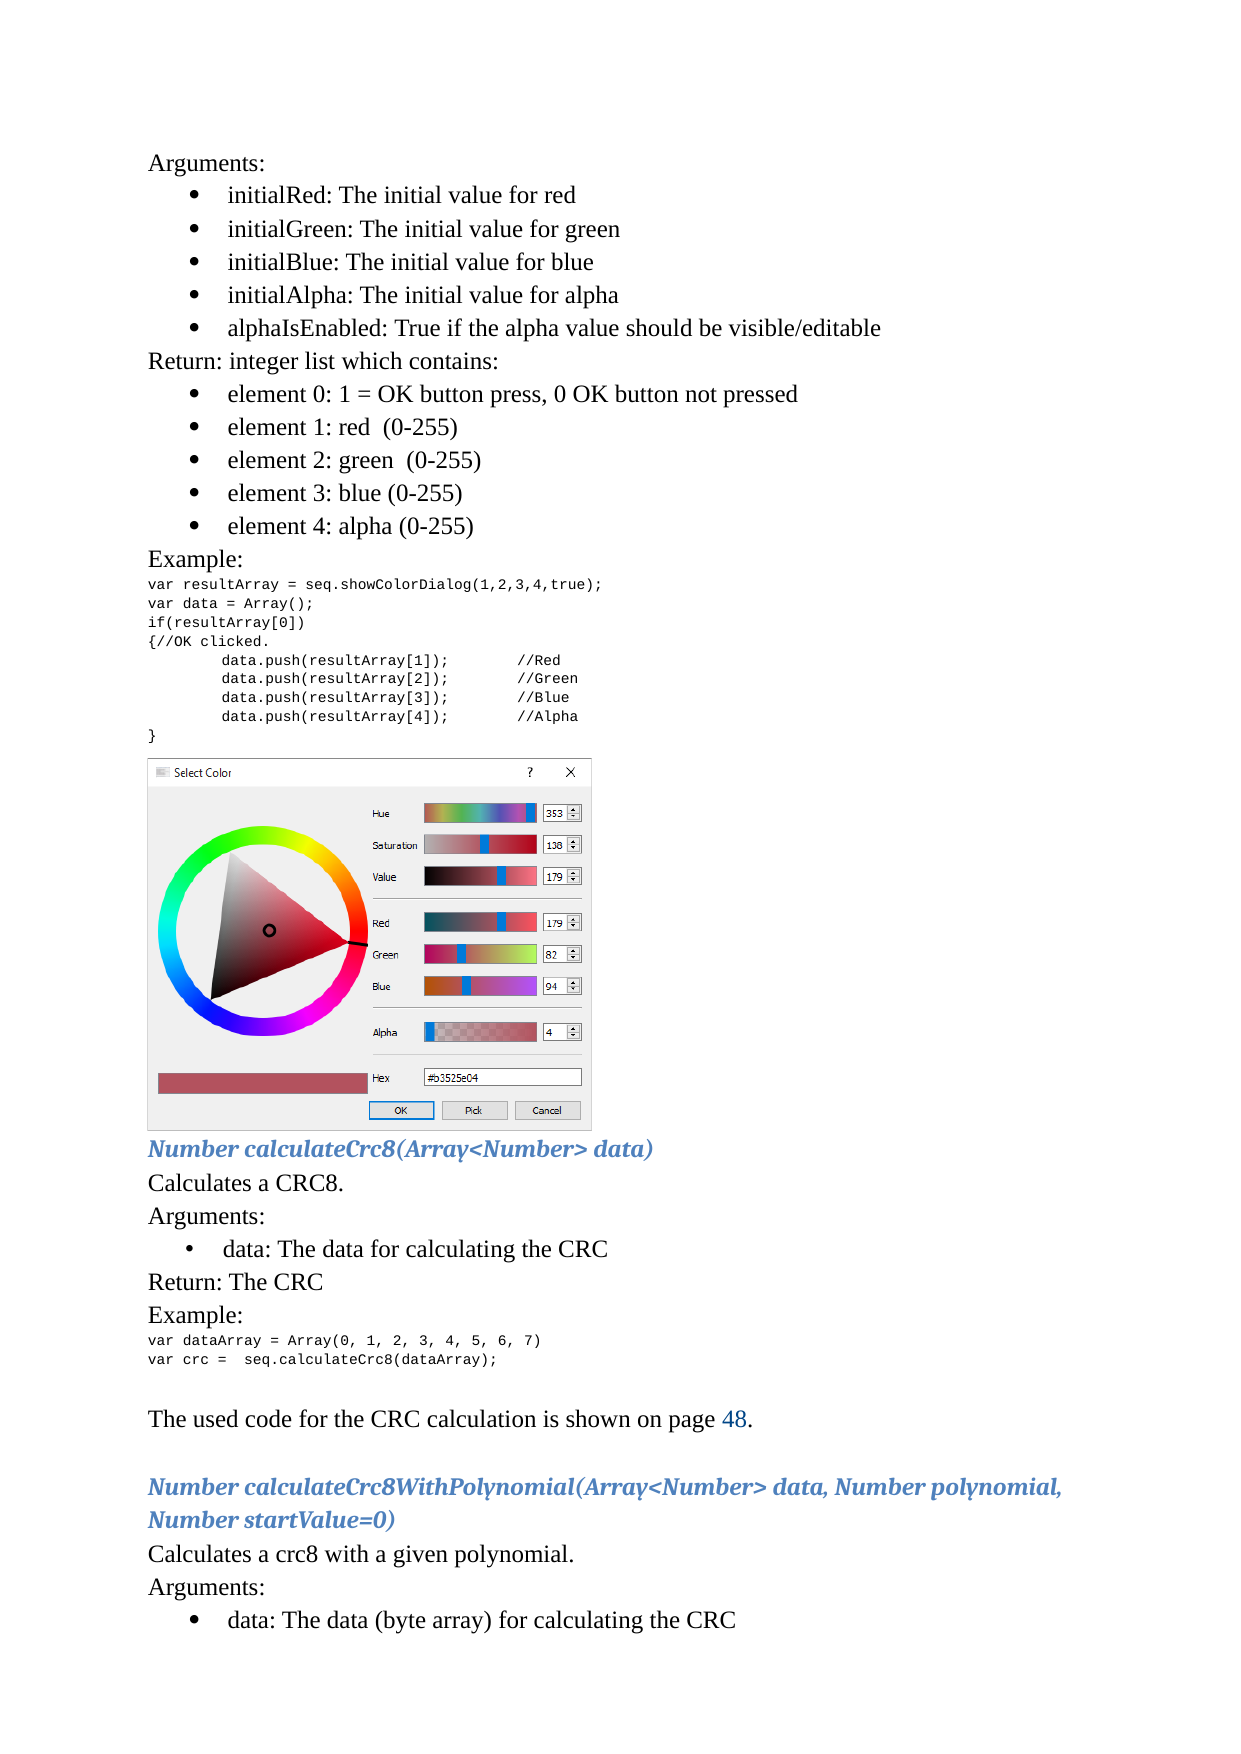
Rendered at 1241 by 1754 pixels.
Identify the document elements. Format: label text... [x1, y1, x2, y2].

text Arguments: [148, 148, 1093, 176]
text {//OK clicked. [148, 634, 1093, 650]
text Arguments: [148, 1572, 1093, 1601]
subtitle Number calculateCrc8WithPolynomial(Array<Number> data, Number polynomial, Number startValue=0) [148, 1473, 1093, 1535]
list data: The data for calculating the CRC [185, 1234, 1093, 1263]
list Return: The CRC [148, 1267, 1093, 1296]
list data: The data (byte array) for calculating the CRC [190, 1605, 1093, 1634]
list Return: integer list which contains: [148, 346, 1093, 374]
text data.push(resultArray[1]); //Red [148, 653, 1093, 669]
text var resultArray = seq.showColorDialog(1,2,3,4,true); [148, 577, 1093, 593]
list element 4: alpha (0-255) [190, 511, 1093, 539]
text var crc = seq.calculateCrc8(dataArray); [148, 1352, 1093, 1368]
list initialAlpha: The initial value for alpha [190, 280, 1093, 308]
subtitle Number calculateCrc8(Array<Number> data) [148, 1131, 1093, 1164]
text Example: [148, 544, 1093, 573]
list element 0: 1 = OK button press, 0 OK button not pressed [190, 379, 1093, 407]
text } [148, 728, 1093, 745]
text data.push(resultArray[3]); //Blue [148, 691, 1093, 707]
text var data = Array(); [148, 596, 1093, 612]
text var dataArray = Array(0, 1, 2, 3, 4, 5, 6, 7) [148, 1333, 1093, 1349]
list Arguments: [148, 1201, 1093, 1230]
list alphaIsEnabled: True if the alpha value should be visible/editable [190, 313, 1093, 341]
list Example: [148, 1300, 1093, 1329]
list initialBlue: The initial value for blue [190, 247, 1093, 275]
text data.push(resultArray[4]); //Alpha [148, 709, 1093, 726]
picture [147, 758, 592, 1131]
list initialGreen: The initial value for green [190, 214, 1093, 242]
list element 2: green (0-255) [190, 445, 1093, 473]
list element 3: blue (0-255) [190, 478, 1093, 507]
text if(resultArray[0]) [148, 615, 1093, 631]
list initialRed: The initial value for red [190, 181, 1093, 209]
text data.push(resultArray[2]); //Green [148, 672, 1093, 688]
text Calculates a crc8 with a given polynomial. [148, 1539, 1093, 1568]
text The used code for the CRC calculation is shown on page 49. [148, 1404, 1093, 1433]
list Calculates a CRC8. [148, 1168, 1093, 1197]
list element 1: red (0-255) [190, 412, 1093, 441]
